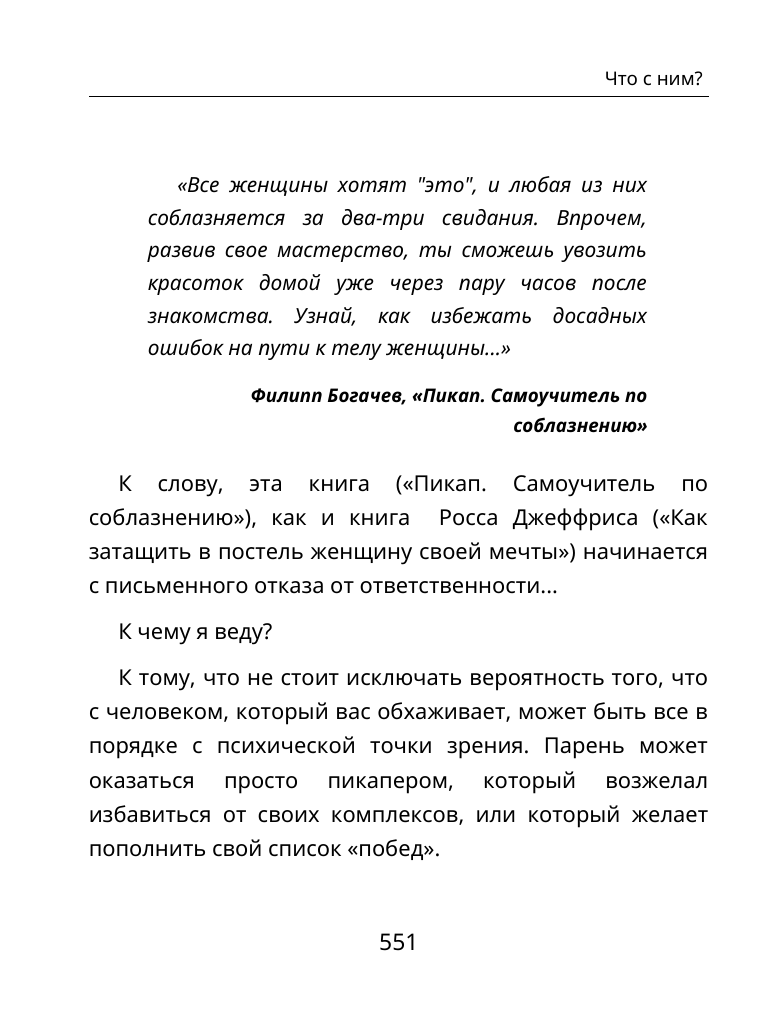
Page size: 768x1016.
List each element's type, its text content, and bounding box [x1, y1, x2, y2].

text «Все женщины хотят "это", и любая из них соблазняется за два-три свидания. Впрочем, развив свое мастерство, ты сможешь увозить красоток домой уже через пару часов после знакомства. Узнай, как избежать досадных ошибок на пути к телу женщины...» [148, 170, 649, 362]
text К чему я веду? [88, 616, 709, 646]
text К тому, что не стоит исключать вероятность того, что с человеком, который вас обхаживает, может быть все в порядке с психической точки зрения. Парень может оказаться просто пикапером, который возжелал избавиться от своих комплексов, или который желает пополнить свой список «побед». [88, 662, 709, 863]
text К слову, эта книга («Пикап. Самоучитель по соблазнению»), как и книга Росса Джеффриса («Как затащить в постель женщину своей мечты») начинается с письменного отказа от ответственности... [88, 468, 709, 600]
text Филипп Богачев, «Пикап. Самоучитель по соблазнению» [148, 378, 649, 438]
